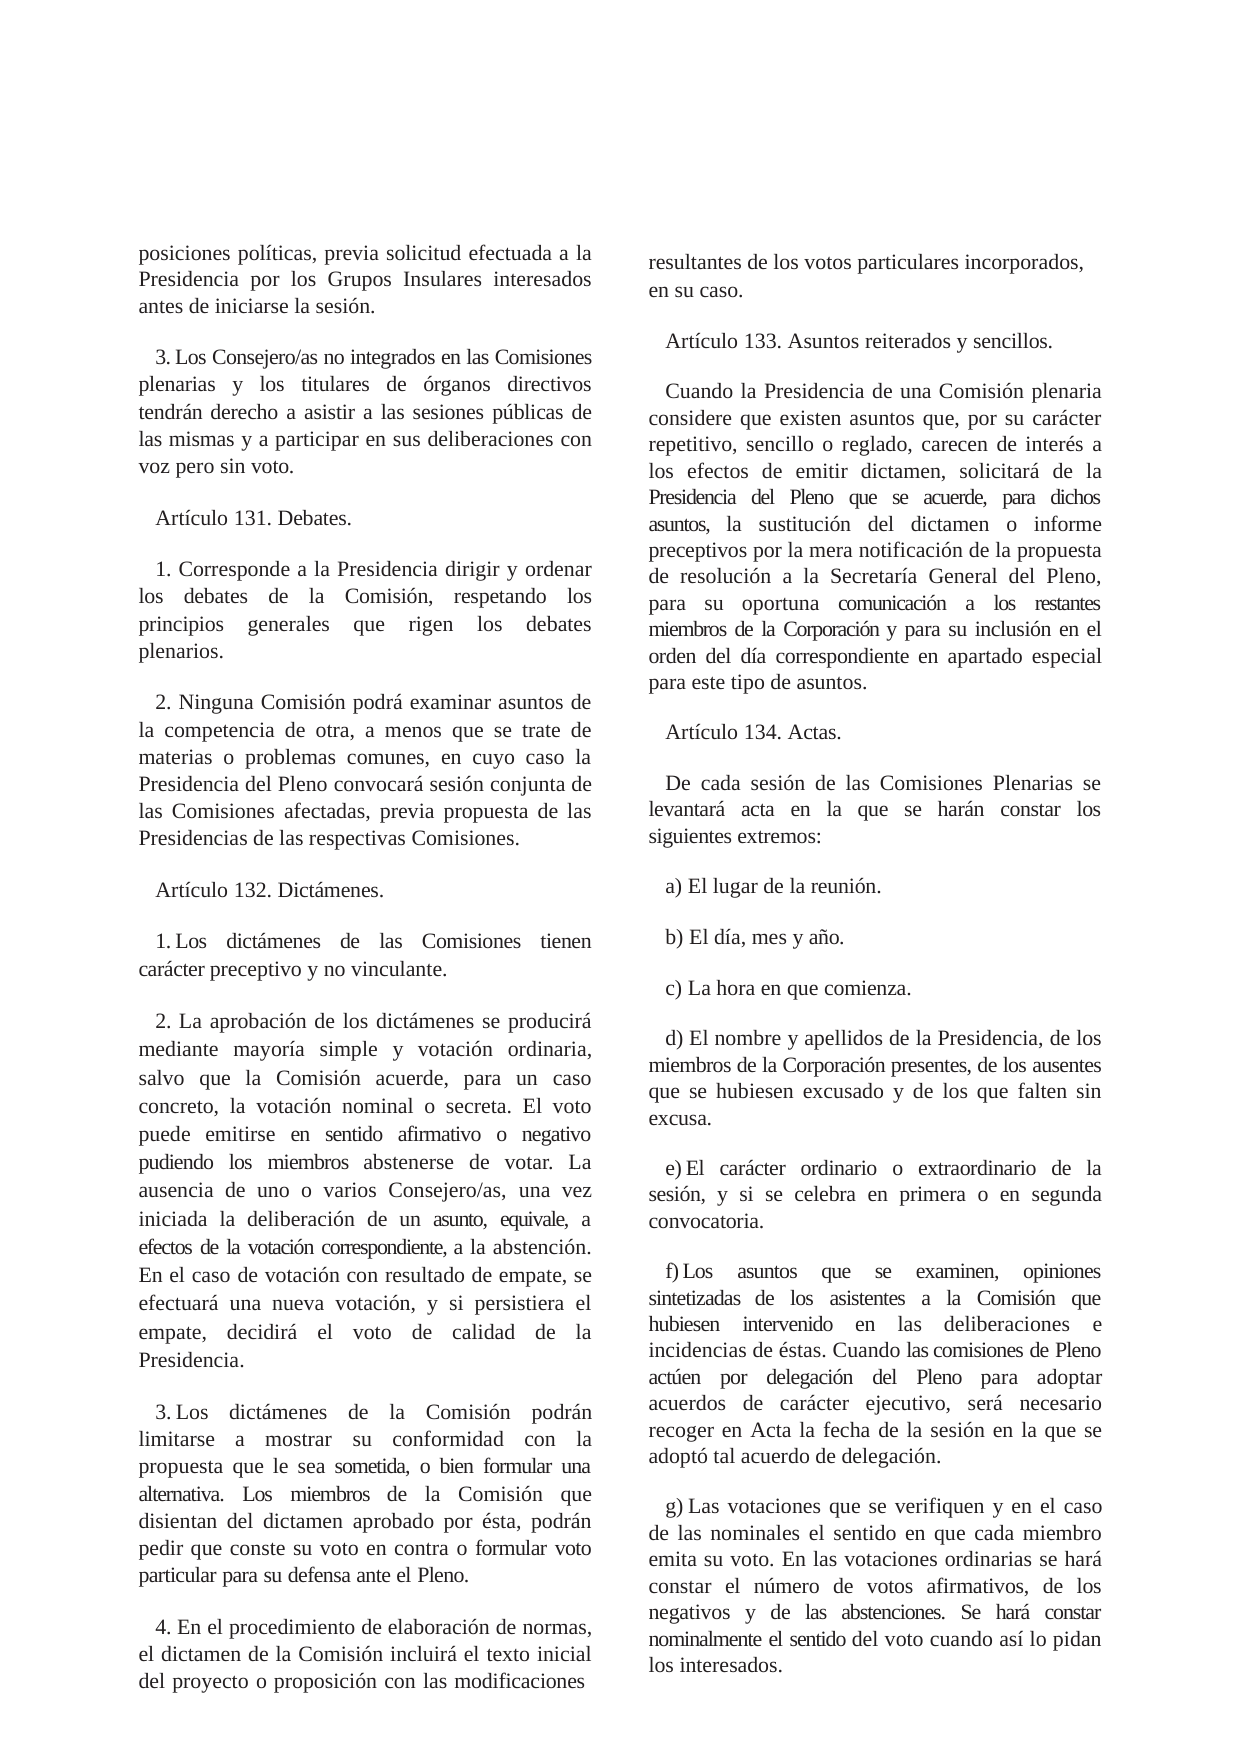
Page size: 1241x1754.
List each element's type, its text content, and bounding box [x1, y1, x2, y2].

text Cuando la Presidencia de una Comisión plenaria considere que existen asuntos que, por su carácter repetitivo, sencillo o reglado, carecen de interés a los efectos de emitir dictamen, solicitará de la Presidencia del Pleno que se acuerde, para dichos asuntos, la sustitución del dictamen o informe preceptivos por la mera notificación de la propuesta de resolución a la Secretaría General del Pleno, para su oportuna comunicación a los restantes miembros de la Corporación y para su inclusión en el orden del día correspondiente en apartado especial para este tipo de asuntos. [648, 378, 1102, 694]
list La aprobación de los dictámenes se producirá mediante mayoría simple y votación ordinaria, salvo que la Comisión acuerde, para un caso concreto, la votación nominal o secreta. El voto puede emitirse en sentido afirmativo o negativo pudiendo los miembros abstenerse de votar. La ausencia de uno o varios Consejero/as, una vez iniciada la deliberación de un asunto, equivale, a efectos de la votación correspondiente, a la abstención. En el caso de votación con resultado de empate, se efectuará una nueva votación, y si persistiera el empate, decidirá el voto de calidad de la Presidencia. [138, 1008, 592, 1372]
list La hora en que comienza. [665, 974, 1113, 1000]
list En el procedimiento de elaboración de normas, el dictamen de la Comisión incluirá el texto inicial del proyecto o proposición con las modificaciones [138, 1614, 592, 1693]
text resultantes de los votos particulares incorporados, en su caso. [648, 249, 1103, 302]
text De cada sesión de las Comisiones Plenarias se levantará acta en la que se harán constar los siguientes extremos: [648, 770, 1102, 848]
list El nombre y apellidos de la Presidencia, de los miembros de la Corporación presentes, de los ausentes que se hubiesen excusado y de los que falten sin excusa. [648, 1025, 1102, 1130]
text Artículo 132. Dictámenes. [155, 877, 596, 902]
list El día, mes y año. [665, 924, 1113, 949]
list Los asuntos que se examinen, opiniones sintetizadas de los asistentes a la Comisión que hubiesen intervenido en las deliberaciones e incidencias de éstas. Cuando las comisiones de Pleno actúen por delegación del Pleno para adoptar acuerdos de carácter ejecutivo, será necesario recoger en Acta la fecha de la sesión en la que se adoptó tal acuerdo de delegación. [648, 1258, 1102, 1468]
list Las votaciones que se verifiquen y en el caso de las nominales el sentido en que cada miembro emita su voto. En las votaciones ordinarias se hará constar el número de votos afirmativos, de los negativos y de las abstenciones. Se hará constar nominalmente el sentido del voto cuando así lo pidan los interesados. [648, 1493, 1102, 1677]
list Los dictámenes de la Comisión podrán limitarse a mostrar su conformidad con la propuesta que le sea sometida, o bien formular una alternativa. Los miembros de la Comisión que disientan del dictamen aprobado por ésta, podrán pedir que conste su voto en contra o formular voto particular para su defensa ante el Pleno. [138, 1399, 592, 1587]
list El carácter ordinario o extraordinario de la sesión, y si se celebra en primera o en segunda convocatoria. [648, 1155, 1102, 1233]
list El lugar de la reunión. [665, 873, 1113, 898]
text Artículo 134. Actas. [665, 719, 1113, 744]
text Artículo 131. Debates. [155, 505, 596, 530]
text posiciones políticas, previa solicitud efectuada a la Presidencia por los Grupos Insulares interesados antes de iniciarse la sesión. [138, 240, 592, 318]
list Los Consejero/as no integrados en las Comisiones plenarias y los titulares de órganos directivos tendrán derecho a asistir a las sesiones públicas de las mismas y a participar en sus deliberaciones con voz pero sin voto. [138, 344, 592, 478]
list Ninguna Comisión podrá examinar asuntos de la competencia de otra, a menos que se trate de materias o problemas comunes, en cuyo caso la Presidencia del Pleno convocará sesión conjunta de las Comisiones afectadas, previa propuesta de las Presidencias de las respectivas Comisiones. [138, 689, 592, 851]
list Corresponde a la Presidencia dirigir y ordenar los debates de la Comisión, respetando los principios generales que rigen los debates plenarios. [138, 556, 592, 663]
text Artículo 133. Asuntos reiterados y sencillos. [665, 328, 1113, 353]
list Los dictámenes de las Comisiones tienen carácter preceptivo y no vinculante. [138, 928, 592, 981]
